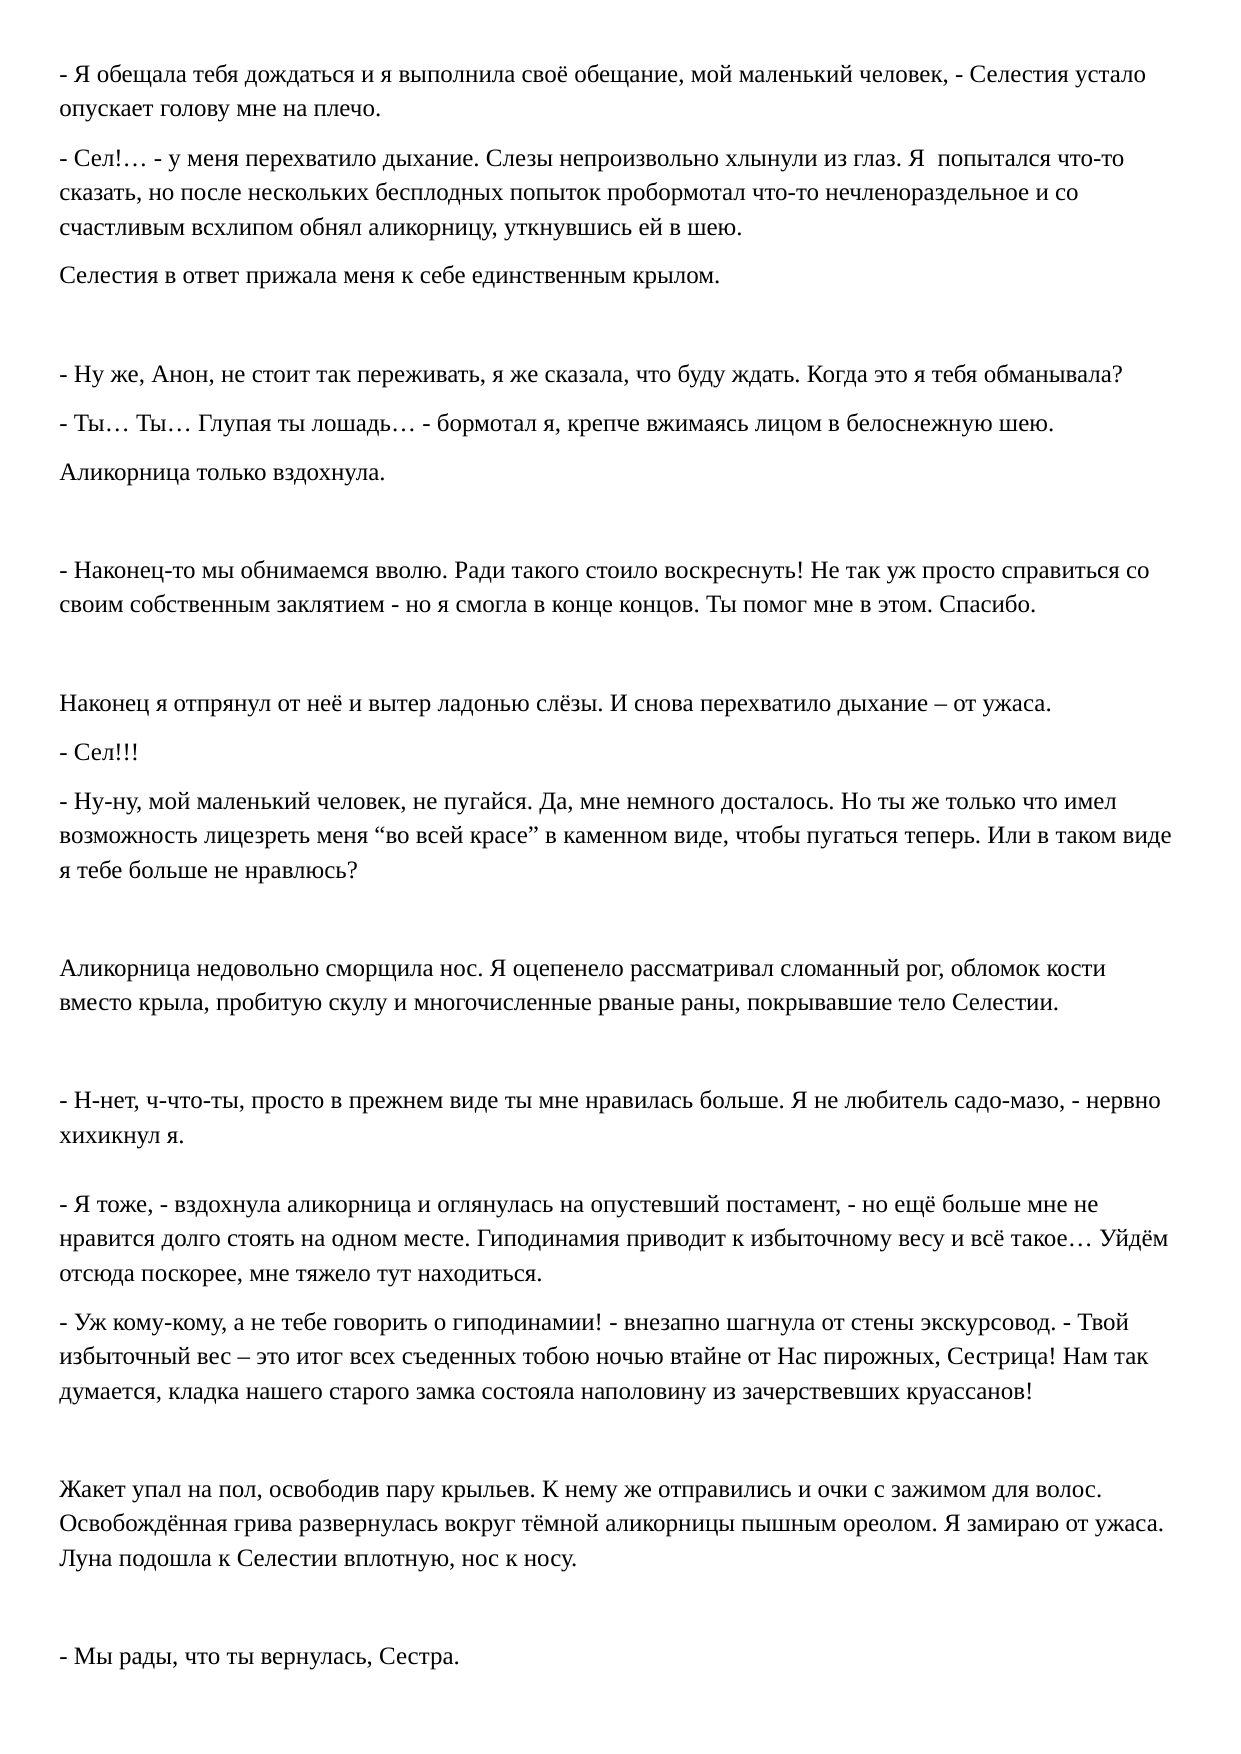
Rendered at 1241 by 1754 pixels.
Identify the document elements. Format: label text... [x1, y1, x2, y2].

text - Ты… Ты… Глупая ты лошадь… - бормотал я, крепче вжимаясь лицом в белоснежную шею. [59, 408, 1181, 437]
text - Наконец-то мы обнимаемся вволю. Ради такого стоило воскреснуть! Не так уж просто справиться со своим собственным заклятием - но я смогла в конце концов. Ты помог мне в этом. Спасибо. [59, 555, 1181, 618]
text Наконец я отпрянул от неё и вытер ладонью слёзы. И снова перехватило дыхание – от ужаса. [59, 688, 1181, 716]
text - Мы рады, что ты вернулась, Сестра. [59, 1641, 1181, 1670]
text - Ну-ну, мой маленький человек, не пугайся. Да, мне немного досталось. Но ты же только что имел возможность лицезреть меня “во всей красе” в каменном виде, чтобы пугаться теперь. Или в таком виде я тебе больше не нравлюсь? [59, 786, 1181, 883]
text - Ну же, Анон, не стоит так переживать, я же сказала, что буду ждать. Когда это я тебя обманывала? [59, 359, 1181, 387]
text - Я обещала тебя дождаться и я выполнила своё обещание, мой маленький человек, - Селестия устало опускает голову мне на плечо. [59, 59, 1181, 122]
text Аликорница недовольно сморщила нос. Я оцепенело рассматривал сломанный рог, обломок кости вместо крыла, пробитую скулу и многочисленные рваные раны, покрывавшие тело Селестии. [59, 953, 1181, 1016]
text Жакет упал на пол, освободив пару крыльев. К нему же отправились и очки с зажимом для волос. Освобождённая грива развернулась вокруг тёмной аликорницы пышным ореолом. Я замираю от ужаса. Луна подошла к Селестии вплотную, нос к носу. [59, 1474, 1181, 1572]
text - Уж кому-кому, а не тебе говорить о гиподинамии! - внезапно шагнула от стены экскурсовод. - Твой избыточный вес – это итог всех съеденных тобою ночью втайне от Нас пирожных, Сестрица! Нам так думается, кладка нашего старого замка состояла наполовину из зачерствевших круассанов! [59, 1307, 1181, 1404]
text - Н-нет, ч-что-ты, просто в прежнем виде ты мне нравилась больше. Я не любитель садо-мазо, - нервно хихикнул я. - Я тоже, - вздохнула аликорница и оглянулась на опустевший постамент, - но ещё больше мне не нравится долго стоять на одном месте. Гиподинамия приводит к избыточному весу и всё такое… Уйдём отсюда поскорее, мне тяжело тут находиться. [59, 1085, 1181, 1287]
text Аликорница только вздохнула. [59, 457, 1181, 486]
text - Сел!!! [59, 737, 1181, 765]
text Селестия в ответ прижала меня к себе единственным крылом. [59, 261, 1181, 289]
text - Сел!… - у меня перехватило дыхание. Слезы непроизвольно хлынули из глаз. Я попытался что-то сказать, но после нескольких бесплодных попыток пробормотал что-то нечленораздельное и со счастливым всхлипом обнял аликорницу, уткнувшись ей в шею. [59, 143, 1181, 240]
